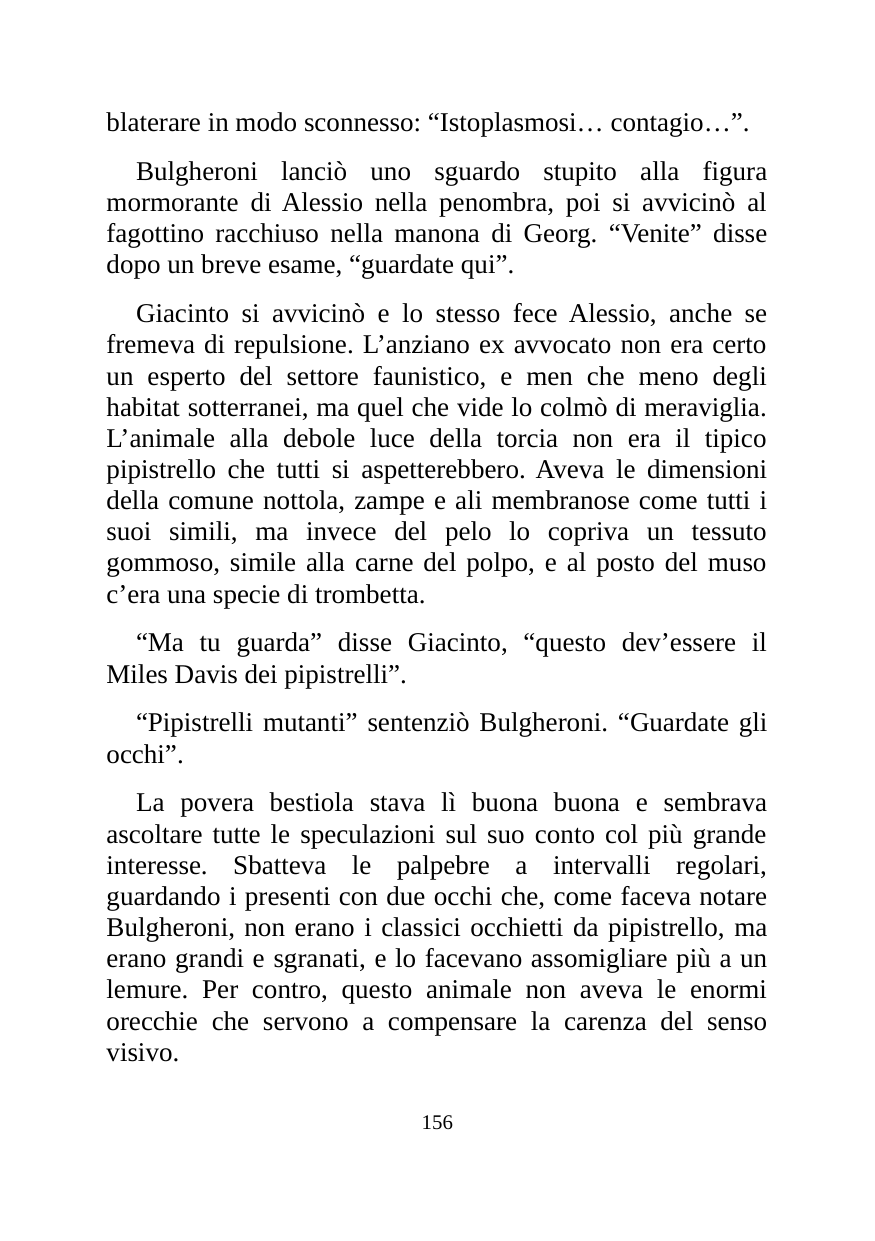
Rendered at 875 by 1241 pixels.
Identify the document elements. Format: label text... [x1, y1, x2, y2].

text Bulgheroni lanciò uno sguardo stupito alla figura mormorante di Alessio nella penombra, poi si avvicinò al fagottino racchiuso nella manona di Georg. “Venite” disse dopo un breve esame, “guardate qui”. [106, 155, 768, 280]
text Giacinto si avvicinò e lo stesso fece Alessio, anche se fremeva di repulsione. L’anziano ex avvocato non era certo un esperto del settore faunistico, e men che meno degli habitat sotterranei, ma quel che vide lo colmò di meraviglia. L’animale alla debole luce della torcia non era il tipico pipistrello che tutti si aspetterebbero. Aveva le dimensioni della comune nottola, zampe e ali membranose come tutti i suoi simili, ma invece del pelo lo copriva un tessuto gommoso, simile alla carne del polpo, e al posto del muso c’era una specie di trombetta. [106, 297, 768, 609]
text La povera bestiola stava lì buona buona e sembrava ascoltare tutte le speculazioni sul suo conto col più grande interesse. Sbatteva le palpebre a intervalli regolari, guardando i presenti con due occhi che, come faceva notare Bulgheroni, non erano i classici occhietti da pipistrello, ma erano grandi e sgranati, e lo facevano assomigliare più a un lemure. Per contro, questo animale non aveva le enormi orecchie che servono a compensare la carenza del senso visivo. [106, 787, 768, 1067]
text blaterare in modo sconnesso: “Istoplasmosi… contagio…”. [106, 106, 768, 137]
text “Ma tu guarda” disse Giacinto, “questo dev’essere il Miles Davis dei pipistrelli”. [106, 627, 768, 689]
text “Pipistrelli mutanti” sentenziò Bulgheroni. “Guardate gli occhi”. [106, 707, 768, 769]
